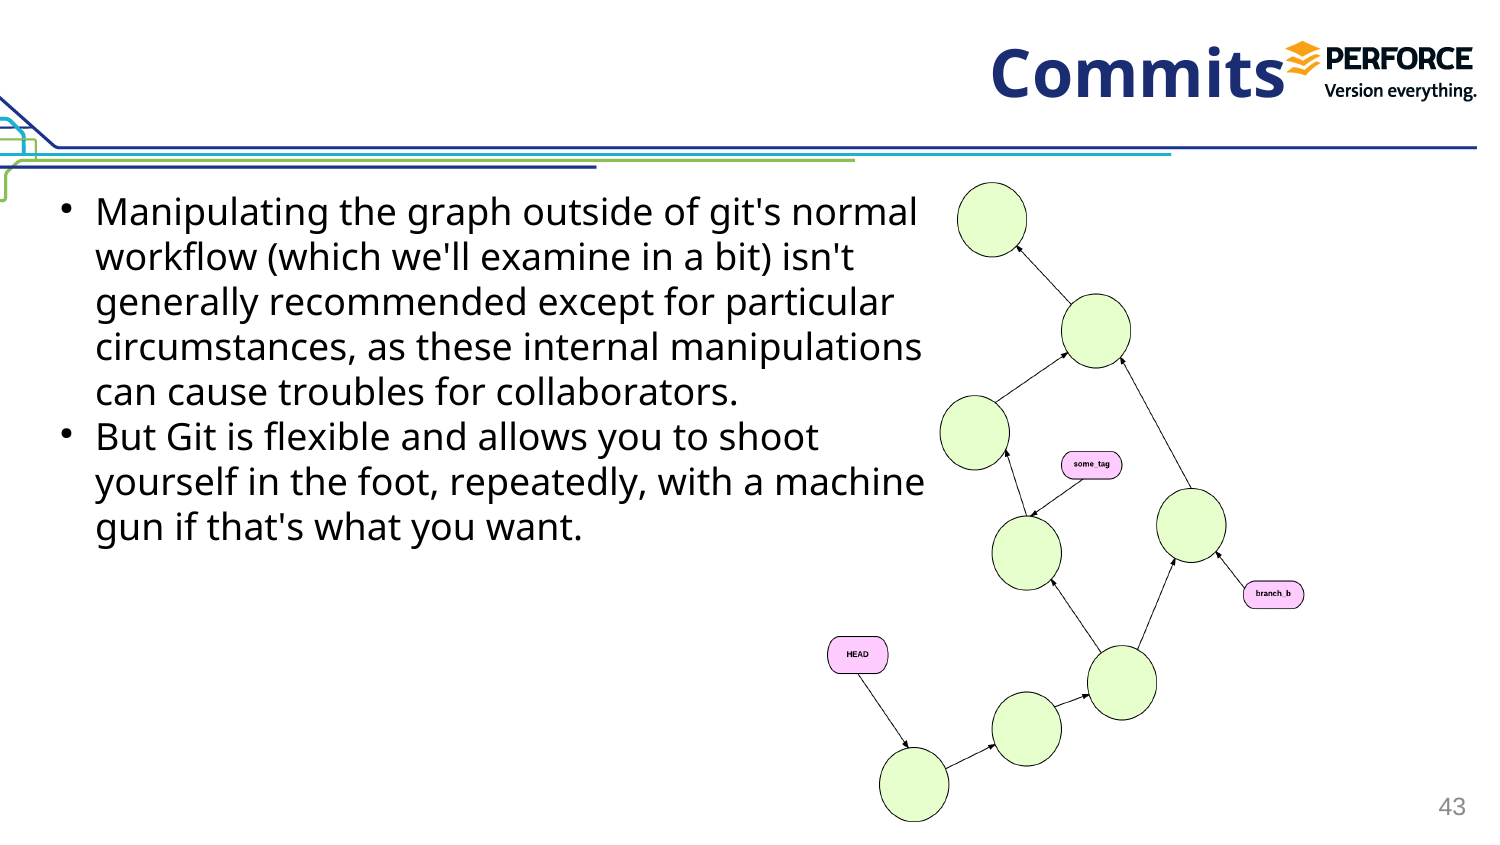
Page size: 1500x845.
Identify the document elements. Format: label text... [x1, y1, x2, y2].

text_box [1321, 782, 1482, 828]
text_box Manipulating the graph outside of git's normal workflow (which we'll examine in a bit) isn't generally recommended except for particular circumstances, as these internal manipulations can cause troubles for collaborators. But Git is flexible and allows you to shoot yourself in the foot, repeatedly, with a machine gun if that's what you want. [45, 180, 810, 601]
picture [0, 0, 1500, 845]
title Commits [975, 0, 1500, 141]
